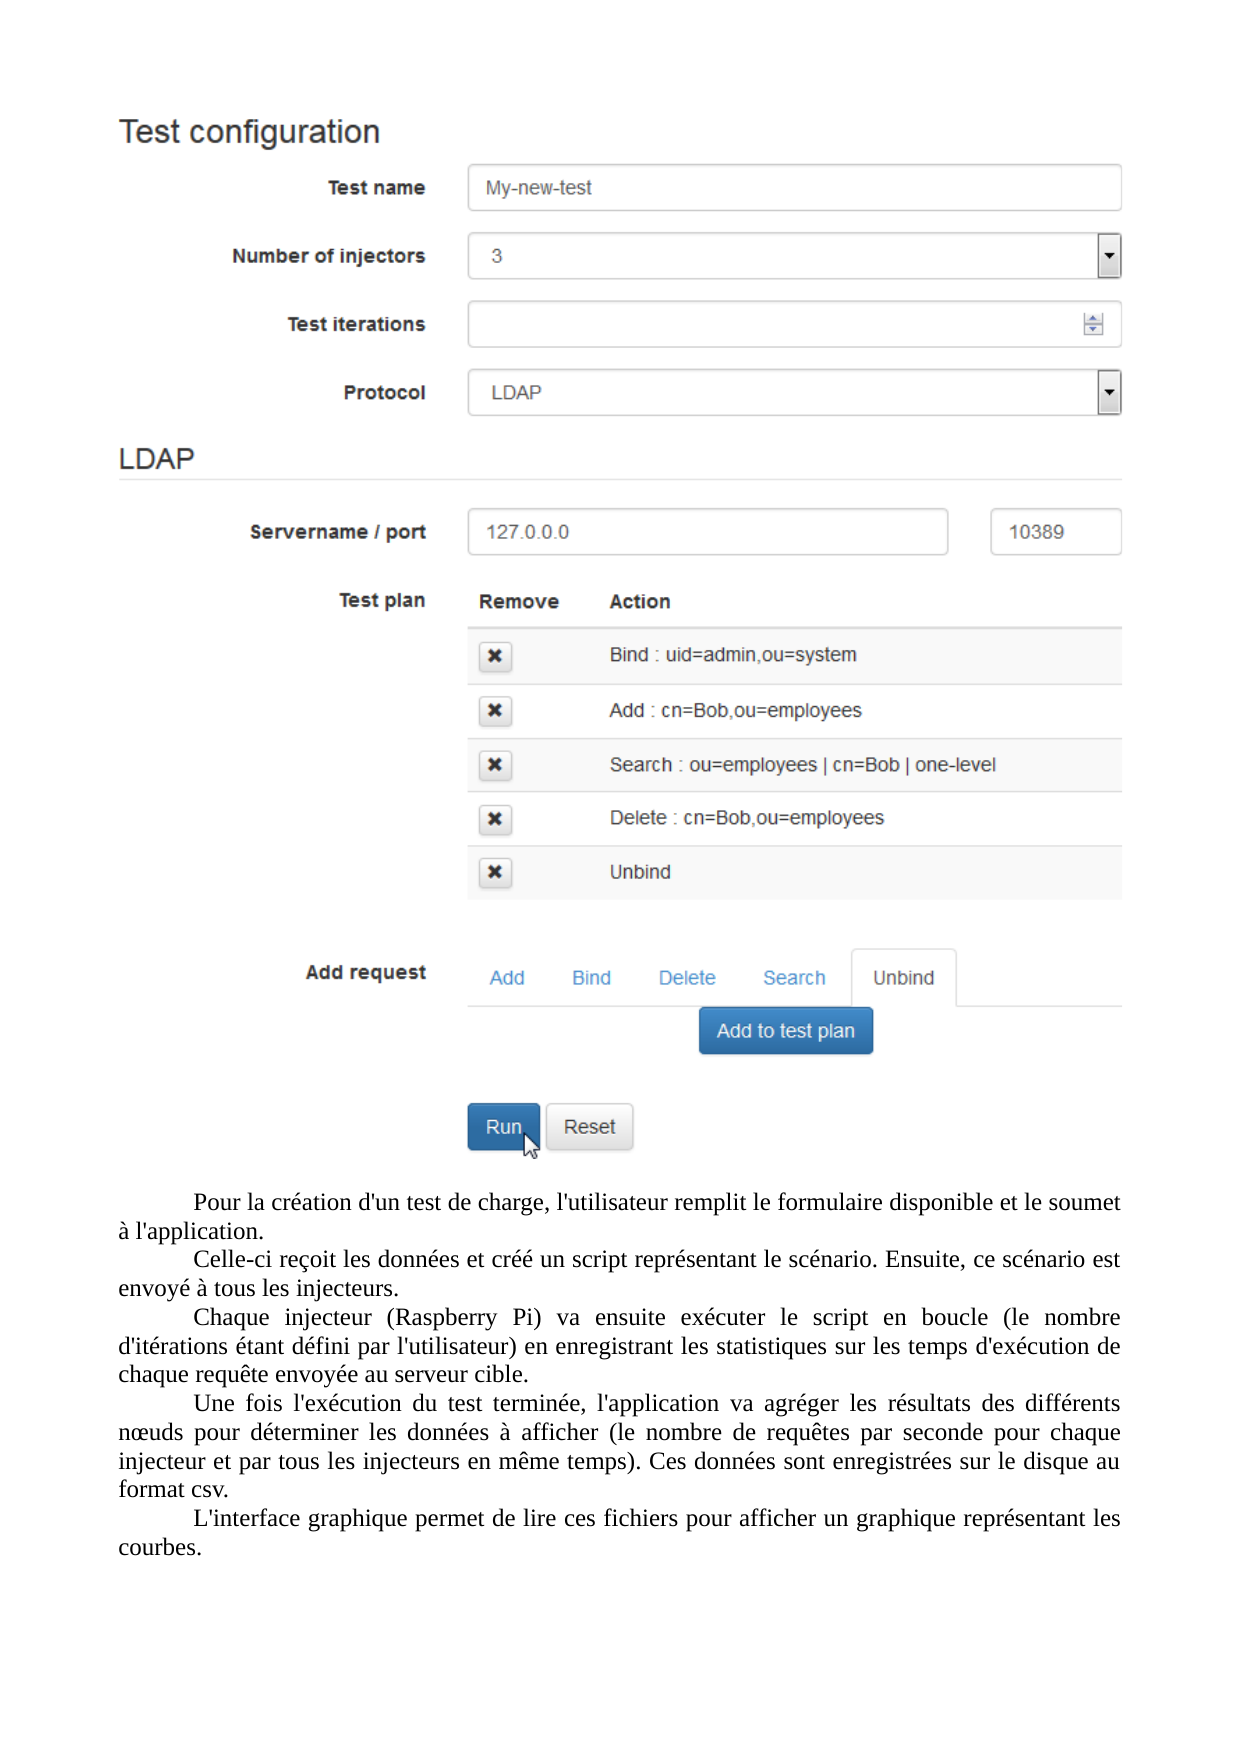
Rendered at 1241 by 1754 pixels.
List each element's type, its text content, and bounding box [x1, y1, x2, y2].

picture [118, 118, 1123, 1159]
text Une fois l'exécution du test terminée, l'application va agréger les résultats des différents nœuds pour déterminer les données à afficher (le nombre de requêtes par seconde pour chaque injecteur et par tous les injecteurs en même temps). Ces données sont enregistrées sur le disque au format csv. [118, 1388, 1122, 1503]
text L'interface graphique permet de lire ces fichiers pour afficher un graphique représentant les courbes. [118, 1503, 1122, 1561]
text Celle-ci reçoit les données et créé un script représentant le scénario. Ensuite, ce scénario est envoyé à tous les injecteurs. [118, 1244, 1122, 1302]
text Pour la création d'un test de charge, l'utilisateur remplit le formulaire disponible et le soumet à l'application. [118, 1187, 1122, 1244]
text Chaque injecteur (Raspberry Pi) va ensuite exécuter le script en boucle (le nombre d'itérations étant défini par l'utilisateur) en enregistrant les statistiques sur les temps d'exécution de chaque requête envoyée au serveur cible. [118, 1302, 1122, 1388]
